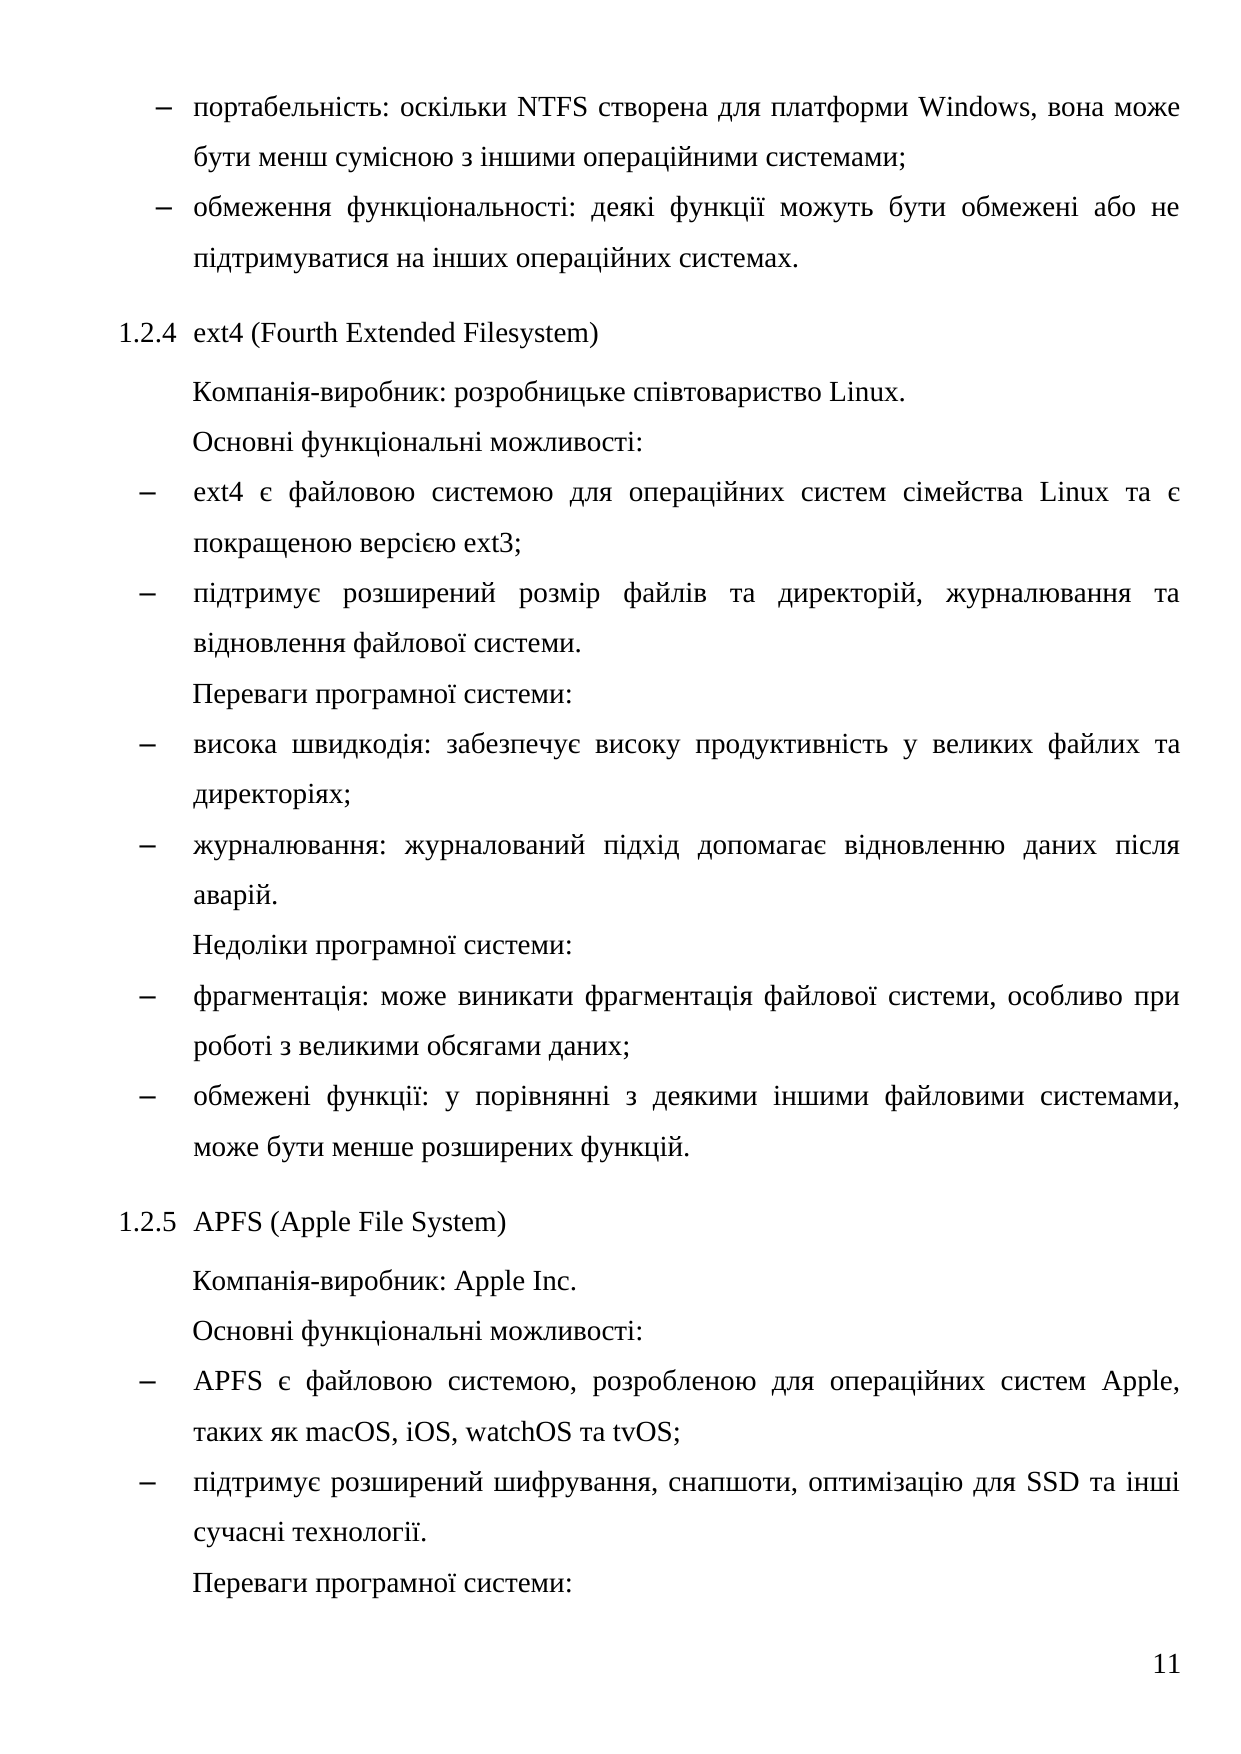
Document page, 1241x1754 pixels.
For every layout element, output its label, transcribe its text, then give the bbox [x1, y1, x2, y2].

subtitle APFS (Apple File System) [118, 1204, 1181, 1238]
text Компанія-виробник: Apple Inc. [118, 1263, 1181, 1296]
list обмежені функції: у порівнянні з деякими іншими файловими системами, може бути менше розширених функцій. [156, 1078, 1181, 1162]
text Недоліки програмної системи: [118, 927, 1181, 961]
subtitle ext4 (Fourth Extended Filesystem) [118, 315, 1181, 349]
list обмеження функціональності: деякі функції можуть бути обмежені або не підтримуватися на інших операційних системах. [156, 189, 1181, 273]
list фрагментація: може виникати фрагментація файлової системи, особливо при роботі з великими обсягами даних; [156, 978, 1181, 1062]
list APFS є файловою системою, розробленою для операційних систем Apple, таких як macOS, iOS, watchOS та tvOS; [156, 1363, 1181, 1447]
list підтримує розширений шифрування, снапшоти, оптимізацію для SSD та інші сучасні технології. [156, 1464, 1181, 1548]
list ext4 є файловою системою для операційних систем сімейства Linux та є покращеною версією ext3; [156, 474, 1181, 558]
text Переваги програмної системи: [118, 1565, 1181, 1598]
text Переваги програмної системи: [118, 676, 1181, 709]
list підтримує розширений розмір файлів та директорій, журналювання та відновлення файлової системи. [156, 575, 1181, 659]
text Компанія-виробник: розробницьке співтовариство Linux. [118, 374, 1181, 407]
text Основні функціональні можливості: [118, 1313, 1181, 1347]
list портабельність: оскільки NTFS створена для платформи Windows, вона може бути менш сумісною з іншими операційними системами; [156, 89, 1181, 173]
text Основні функціональні можливості: [118, 424, 1181, 457]
list висока швидкодія: забезпечує високу продуктивність у великих файлих та директоріях; [156, 726, 1181, 810]
list журналювання: журналований підхід допомагає відновленню даних після аварій. [156, 827, 1181, 911]
